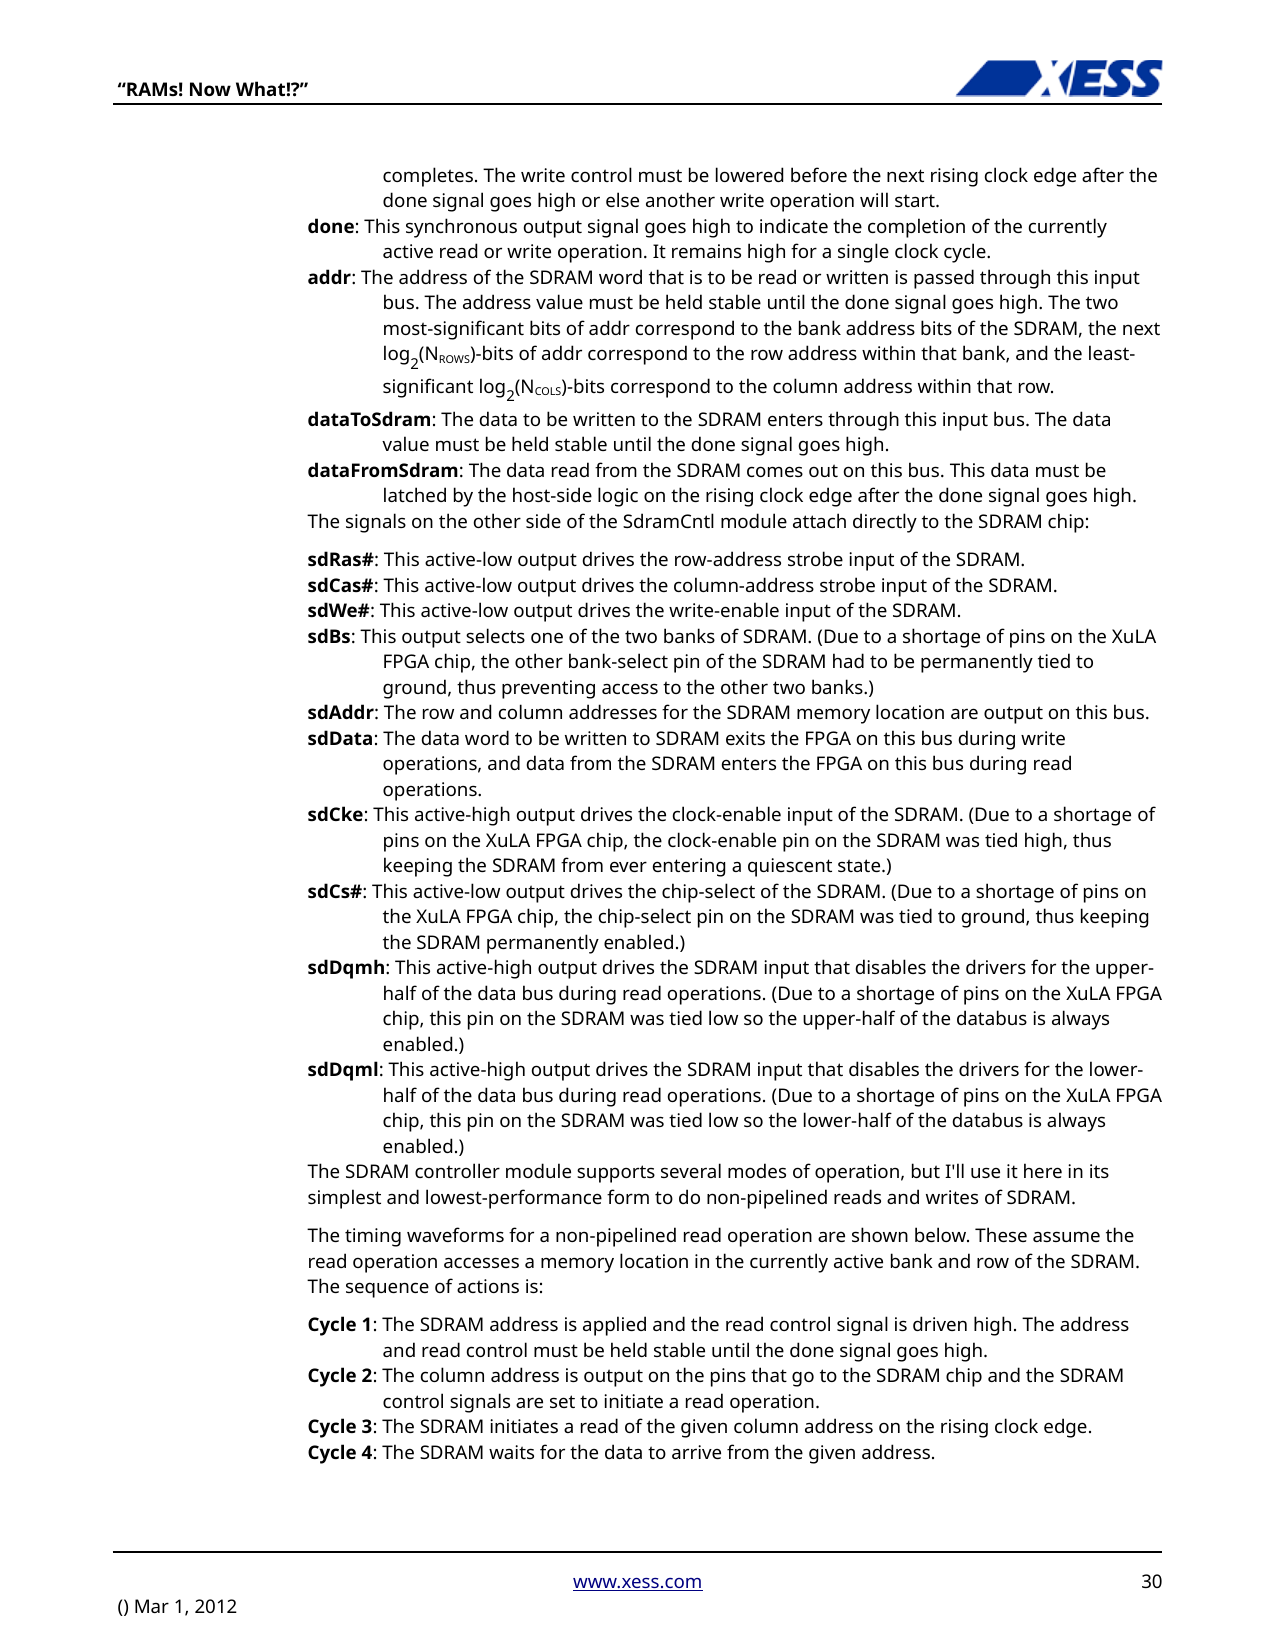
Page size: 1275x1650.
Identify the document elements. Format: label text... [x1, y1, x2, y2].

text sdDqml: This active-high output drives the SDRAM input that disables the drivers for the lower-half of the data bus during read operations. (Due to a shortage of pins on the XuLA FPGA chip, this pin on the SDRAM was tied low so the lower-half of the databus is always enabled.) [307, 1057, 1162, 1159]
text completes. The write control must be lowered before the next rising clock edge after the done signal goes high or else another write operation will start. [307, 162, 1162, 213]
text Cycle 1: The SDRAM address is applied and the read control signal is driven high. The address and read control must be held stable until the done signal goes high. [307, 1311, 1162, 1362]
text Cycle 2: The column address is output on the pins that go to the SDRAM chip and the SDRAM control signals are set to initiate a read operation. [307, 1362, 1162, 1413]
picture [955, 60, 1163, 97]
text done: This synchronous output signal goes high to indicate the completion of the currently active read or write operation. It remains high for a single clock cycle. [307, 213, 1162, 264]
text sdCke: This active-high output drives the clock-enable input of the SDRAM. (Due to a shortage of pins on the XuLA FPGA chip, the clock-enable pin on the SDRAM was tied high, thus keeping the SDRAM from ever entering a quiescent state.) [307, 802, 1162, 878]
text sdCs#: This active-low output drives the chip-select of the SDRAM. (Due to a shortage of pins on the XuLA FPGA chip, the chip-select pin on the SDRAM was tied to ground, thus keeping the SDRAM permanently enabled.) [307, 878, 1162, 955]
text sdWe#: This active-low output drives the write-enable input of the SDRAM. [307, 597, 1162, 623]
text Cycle 3: The SDRAM initiates a read of the given column address on the rising clock edge. [307, 1413, 1162, 1439]
text sdAddr: The row and column addresses for the SDRAM memory location are output on this bus. [307, 699, 1162, 725]
text sdCas#: This active-low output drives the column-address strobe input of the SDRAM. [307, 572, 1162, 597]
text The signals on the other side of the SdramCntl module attach directly to the SDRAM chip: [307, 508, 1162, 534]
text Cycle 4: The SDRAM waits for the data to arrive from the given address. [307, 1439, 1162, 1464]
text sdBs: This output selects one of the two banks of SDRAM. (Due to a shortage of pins on the XuLA FPGA chip, the other bank-select pin of the SDRAM had to be permanently tied to ground, thus preventing access to the other two banks.) [307, 623, 1162, 699]
text dataToSdram: The data to be written to the SDRAM enters through this input bus. The data value must be held stable until the done signal goes high. [307, 406, 1162, 457]
text sdDqmh: This active-high output drives the SDRAM input that disables the drivers for the upper-half of the data bus during read operations. (Due to a shortage of pins on the XuLA FPGA chip, this pin on the SDRAM was tied low so the upper-half of the databus is always enabled.) [307, 955, 1162, 1057]
text sdRas#: This active-low output drives the row-address strobe input of the SDRAM. [307, 546, 1162, 572]
text dataFromSdram: The data read from the SDRAM comes out on this bus. This data must be latched by the host-side logic on the rising clock edge after the done signal goes high. [307, 457, 1162, 508]
text addr: The address of the SDRAM word that is to be read or written is passed through this input bus. The address value must be held stable until the done signal goes high. The two most-significant bits of addr correspond to the bank address bits of the SDRAM, the next log2(NROWS)-bits of addr correspond to the row address within that bank, and the least-significant log2(NCOLS)-bits correspond to the column address within that row. [307, 264, 1162, 406]
text sdData: The data word to be written to SDRAM exits the FPGA on this bus during write operations, and data from the SDRAM enters the FPGA on this bus during read operations. [307, 725, 1162, 802]
text The SDRAM controller module supports several modes of operation, but I'll use it here in its simplest and lowest-performance form to do non-pipelined reads and writes of SDRAM. [307, 1159, 1162, 1210]
text The timing waveforms for a non-pipelined read operation are shown below. These assume the read operation accesses a memory location in the currently active bank and row of the SDRAM. The sequence of actions is: [307, 1222, 1162, 1299]
